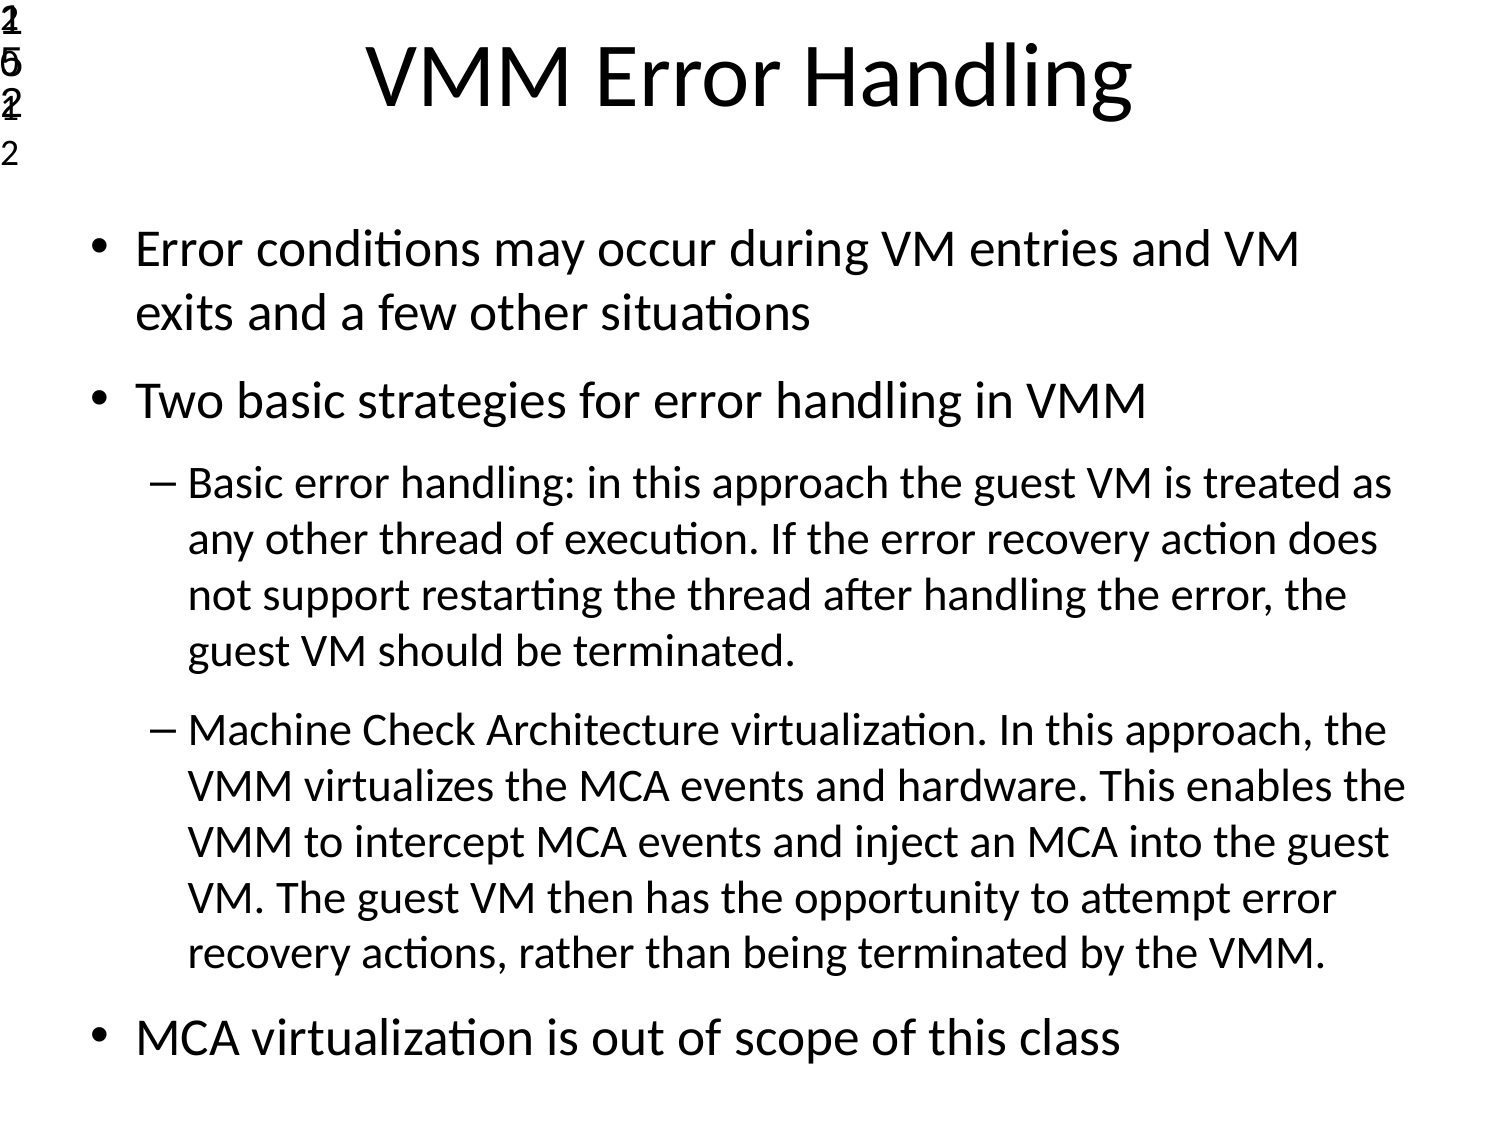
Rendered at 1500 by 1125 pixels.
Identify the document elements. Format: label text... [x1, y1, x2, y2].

title VMM Error Handling [75, 0, 1425, 164]
list Error conditions may occur during VM entries and VM exits and a few other situations Two basic strategies for error handling in VMM Basic error handling: in this approach the guest VM is treated as any other thread of execution. If the error recovery action does not support restarting the thread after handling the error, the guest VM should be terminated. Machine Check Architecture virtualization. In this approach, the VMM virtualizes the MCA events and hardware. This enables the VMM to intercept MCA events and inject an MCA into the guest VM. The guest VM then has the opportunity to attempt error recovery actions, rather than being terminated by the VMM. MCA virtualization is out of scope of this class [75, 205, 1425, 1103]
